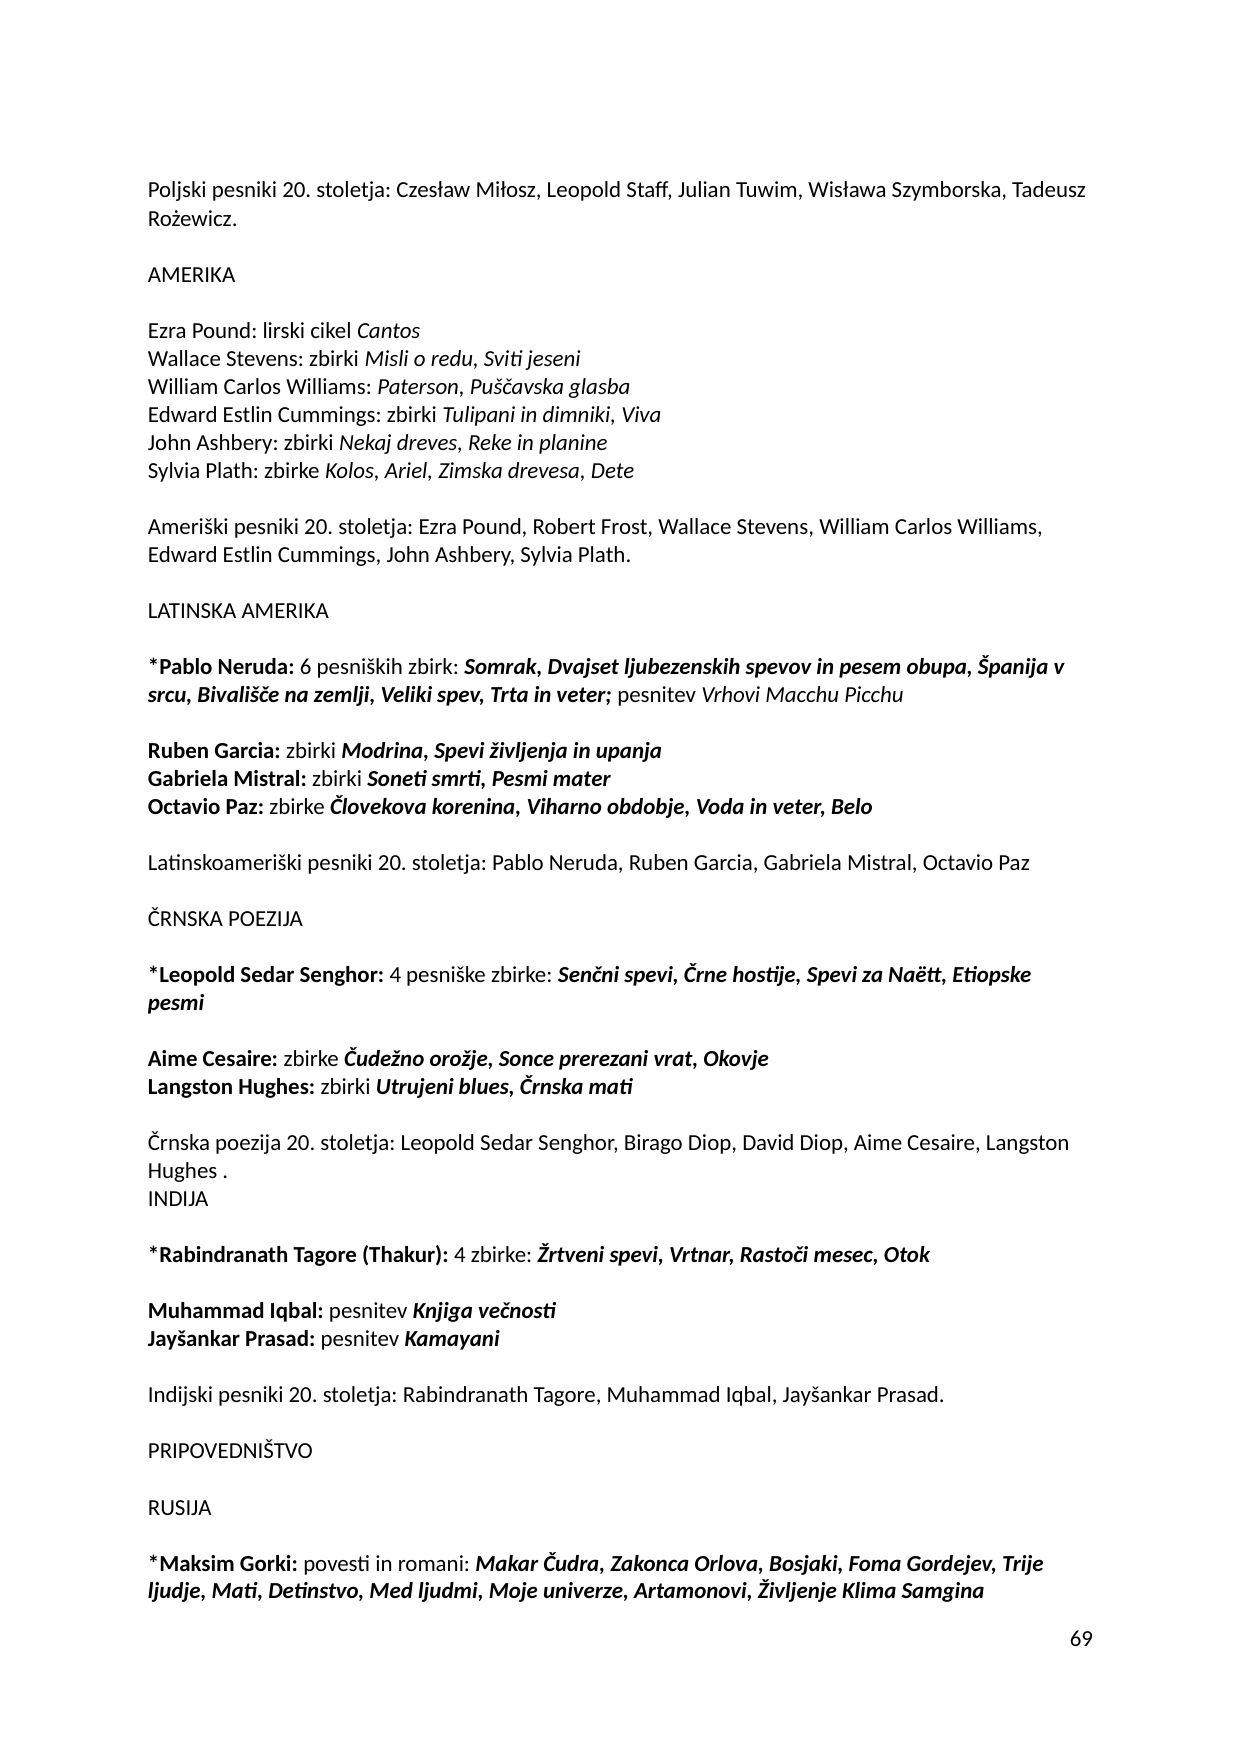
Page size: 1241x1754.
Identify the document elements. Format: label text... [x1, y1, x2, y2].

text Črnska poezija 20. stoletja: Leopold Sedar Senghor, Birago Diop, David Diop, Aime Cesaire, Langston Hughes . [148, 1128, 1093, 1184]
text Indijski pesniki 20. stoletja: Rabindranath Tagore, Muhammad Iqbal, Jayšankar Prasad. [148, 1381, 1093, 1408]
text William Carlos Williams: Paterson, Puščavska glasba [148, 372, 1093, 400]
text Ezra Pound: lirski cikel Cantos [148, 316, 1093, 344]
text *Rabindranath Tagore (Thakur): 4 zbirke: Žrtveni spevi, Vrtnar, Rastoči mesec, Otok [148, 1240, 1093, 1268]
text John Ashbery: zbirki Nekaj dreves, Reke in planine [148, 428, 1093, 456]
text Octavio Paz: zbirke Človekova korenina, Viharno obdobje, Voda in veter, Belo [148, 792, 1093, 820]
text Aime Cesaire: zbirke Čudežno orožje, Sonce prerezani vrat, Okovje [148, 1044, 1093, 1072]
text *Leopold Sedar Senghor: 4 pesniške zbirke: Senčni spevi, Črne hostije, Spevi za Naëtt, Etiopske pesmi [148, 960, 1093, 1016]
text AMERIKA [148, 260, 1093, 288]
text Ruben Garcia: zbirki Modrina, Spevi življenja in upanja [148, 736, 1093, 764]
text Gabriela Mistral: zbirki Soneti smrti, Pesmi mater [148, 764, 1093, 792]
text Latinskoameriški pesniki 20. stoletja: Pablo Neruda, Ruben Garcia, Gabriela Mistral, Octavio Paz [148, 848, 1093, 876]
text *Pablo Neruda: 6 pesniških zbirk: Somrak, Dvajset ljubezenskih spevov in pesem obupa, Španija v srcu, Bivališče na zemlji, Veliki spev, Trta in veter; pesnitev Vrhovi Macchu Picchu [148, 652, 1093, 708]
text Sylvia Plath: zbirke Kolos, Ariel, Zimska drevesa, Dete [148, 456, 1093, 484]
text Ameriški pesniki 20. stoletja: Ezra Pound, Robert Frost, Wallace Stevens, William Carlos Williams, Edward Estlin Cummings, John Ashbery, Sylvia Plath. [148, 512, 1093, 568]
text *Maksim Gorki: povesti in romani: Makar Čudra, Zakonca Orlova, Bosjaki, Foma Gordejev, Trije ljudje, Mati, Detinstvo, Med ljudmi, Moje univerze, Artamonovi, Življenje Klima Samgina [148, 1549, 1093, 1605]
text Wallace Stevens: zbirki Misli o redu, Sviti jeseni [148, 344, 1093, 372]
text LATINSKA AMERIKA [148, 596, 1093, 624]
text Jayšankar Prasad: pesnitev Kamayani [148, 1324, 1093, 1352]
text ČRNSKA POEZIJA [148, 904, 1093, 932]
text RUSIJA [148, 1493, 1093, 1521]
text Poljski pesniki 20. stoletja: Czesław Miłosz, Leopold Staff, Julian Tuwim, Wisława Szymborska, Tadeusz Rożewicz. [148, 176, 1093, 232]
text Langston Hughes: zbirki Utrujeni blues, Črnska mati [148, 1072, 1093, 1100]
text INDIJA [148, 1184, 1093, 1212]
text Muhammad Iqbal: pesnitev Knjiga večnosti [148, 1296, 1093, 1324]
text Edward Estlin Cummings: zbirki Tulipani in dimniki, Viva [148, 400, 1093, 428]
text PRIPOVEDNIŠTVO [148, 1437, 1093, 1464]
